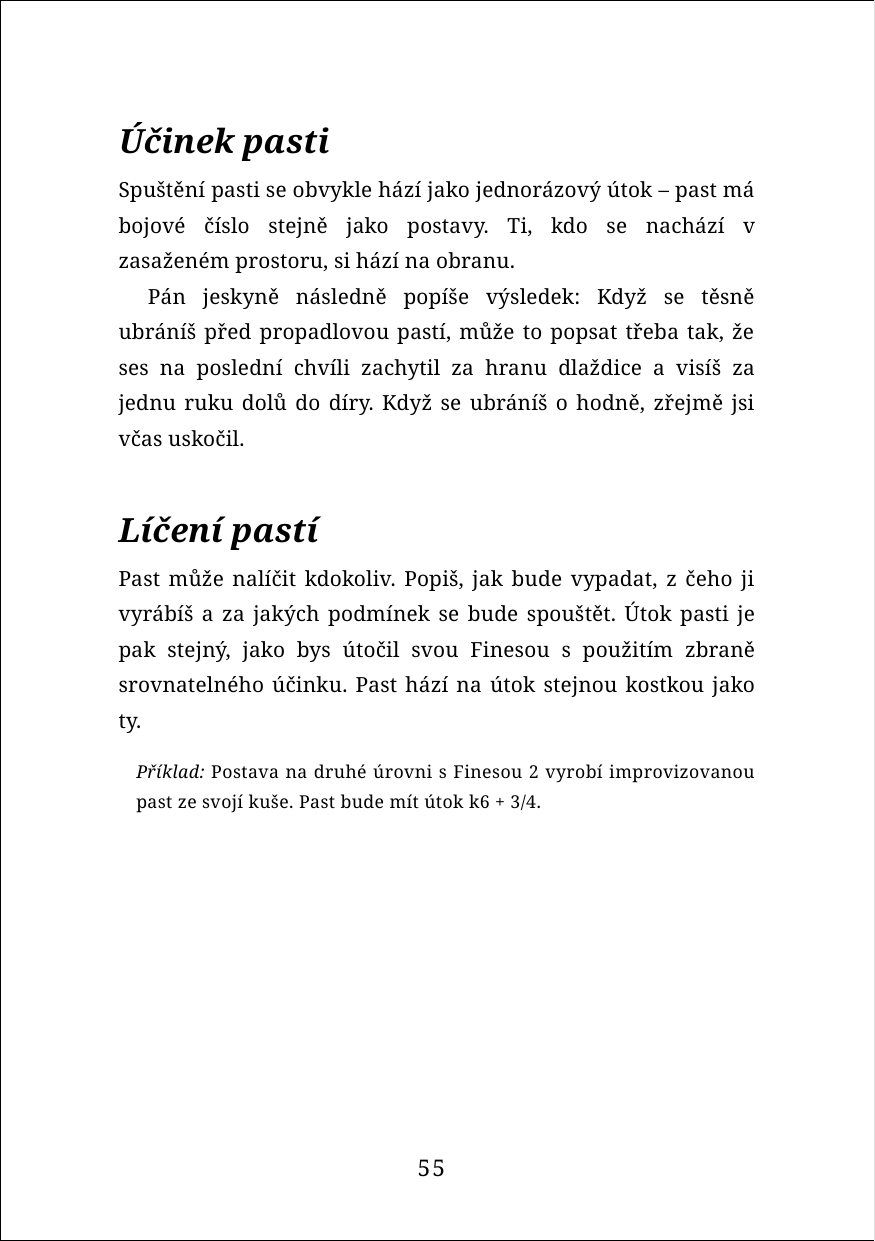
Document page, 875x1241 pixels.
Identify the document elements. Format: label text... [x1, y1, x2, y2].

text Past může nalíčit kdokoliv. Popiš, jak bude vypadat, z čeho ji vyrábíš a za jakých podmínek se bude spouštět. Útok pasti je pak stejný, jako bys útočil svou Finesou s použitím zbraně srovnatelného účinku. Past hází na útok stejnou kostkou jako ty. [118, 564, 756, 734]
subtitle Účinek pasti [118, 118, 756, 164]
subtitle Líčení pastí [118, 507, 756, 552]
text Spuštění pasti se obvykle hází jako jednorázový útok – past má bojové číslo stejně jako postavy. Ti, kdo se nachází v zasaženém prostoru, si hází na obranu. Pán jeskyně následně popíše výsledek: Když se těsně ubráníš před propadlovou pastí, může to popsat třeba tak, že ses na poslední chvíli zachytil za hranu dlaždice a visíš za jednu ruku dolů do díry. Když se ubráníš o hodně, zřejmě jsi včas uskočil. [118, 175, 756, 452]
text Příklad: Postava na druhé úrovni s Finesou 2 vyrobí improvizovanou past ze svojí kuše. Past bude mít útok k6 + 3/4. [136, 759, 756, 814]
